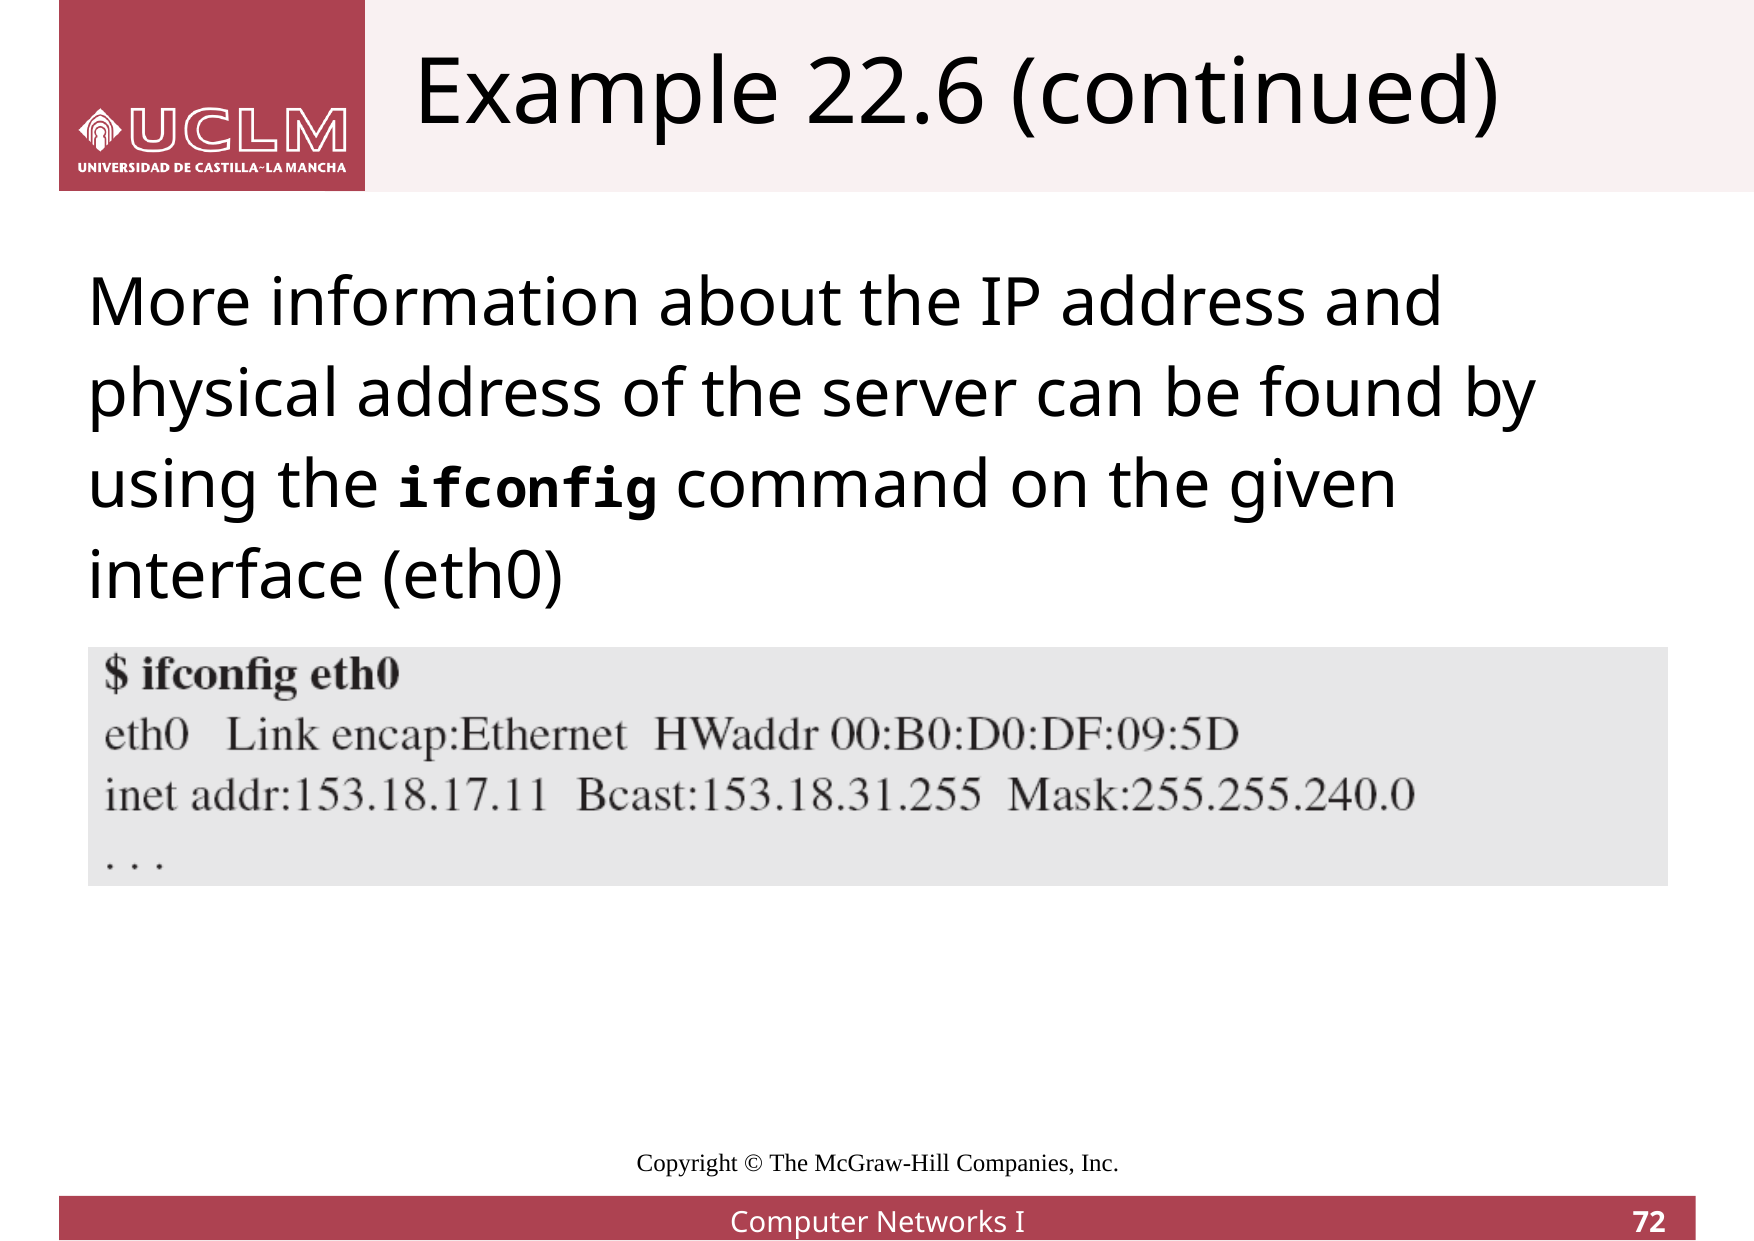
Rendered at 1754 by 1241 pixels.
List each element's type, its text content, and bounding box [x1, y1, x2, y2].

picture [88, 647, 1668, 886]
title Example 22.6 (continued) [413, 0, 1667, 198]
picture [59, 0, 365, 191]
list More information about the IP address and physical address of the server can be found by using the ifconfig command on the given interface (eth0) [87, 254, 1667, 1074]
text_box Copyright © The McGraw-Hill Companies, Inc. [478, 1136, 1276, 1184]
